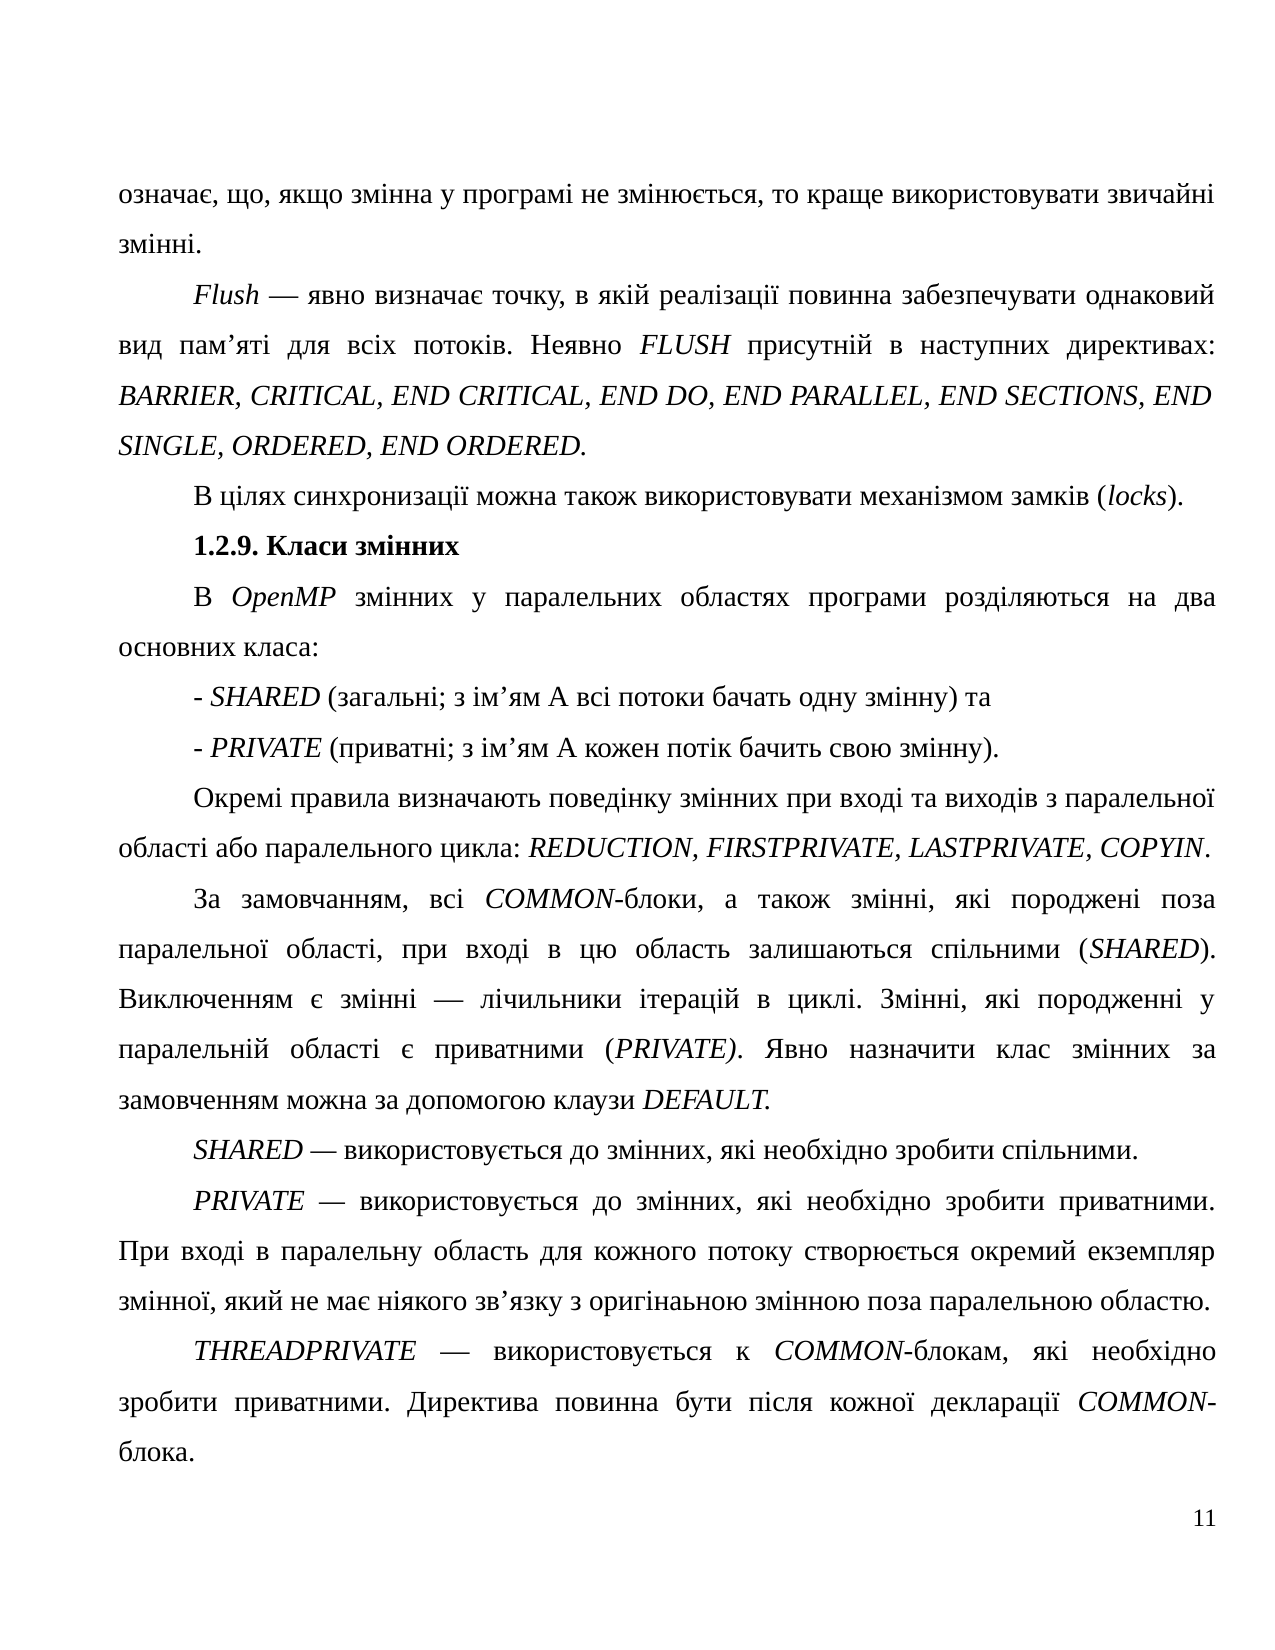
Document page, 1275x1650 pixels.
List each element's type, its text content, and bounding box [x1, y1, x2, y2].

text Flush — явно визначає точку, в якій реалізації повинна забезпечувати однаковий вид пам’яті для всіх потоків. Неявно FLUSH присутній в наступних директивах: BARRIER, CRITICAL, END CRITICAL, END DO, END PARALLEL, END SECTIONS, END SINGLE, ORDERED, END ORDERED. [118, 277, 1216, 461]
text - SHARED (загальні; з ім’ям А всі потоки бачать одну змінну) та [118, 679, 1216, 713]
text - PRIVATE (приватні; з ім’ям А кожен потік бачить свою змінну). [118, 730, 1216, 763]
text Окремі правила визначають поведінку змінних при вході та виходів з паралельної області або паралельного цикла: REDUCTION, FIRSTPRIVATE, LASTPRIVATE, COPYIN. [118, 780, 1216, 864]
text PRIVATE — використовується до змінних, які необхідно зробити приватними. При вході в паралельну область для кожного потоку створюється окремий екземпляр змінної, який не має ніякого зв’язку з оригінаьною змінною поза паралельною областю. [118, 1183, 1216, 1317]
text THREADPRIVATE — використовується к COMMON-блокам, які необхідно зробити приватними. Директива повинна бути після кожної декларації COMMON-блока. [118, 1333, 1216, 1468]
text означає, що, якщо змінна у програмі не змінюється, то краще використовувати звичайні змінні. [118, 176, 1216, 260]
text В OpenMP змінних у паралельних областях програми розділяються на два основних класа: [118, 579, 1216, 663]
text 1.2.9. Класи змінних [118, 528, 1216, 562]
text За замовчанням, всі COMMON-блоки, а також змінні, які породжені поза паралельної області, при вході в цю область залишаються спільними (SHARED). Виключенням є змінні — лічильники ітерацій в циклі. Змінні, які породженні у паралельній області є приватними (PRIVATE). Явно назначити клас змінних за замовченням можна за допомогою клаузи DEFAULT. [118, 881, 1216, 1116]
text В цілях синхронизації можна також використовувати механізмом замків (locks). [118, 478, 1216, 512]
text SHARED — використовується до змінних, які необхідно зробити спільними. [118, 1132, 1216, 1166]
